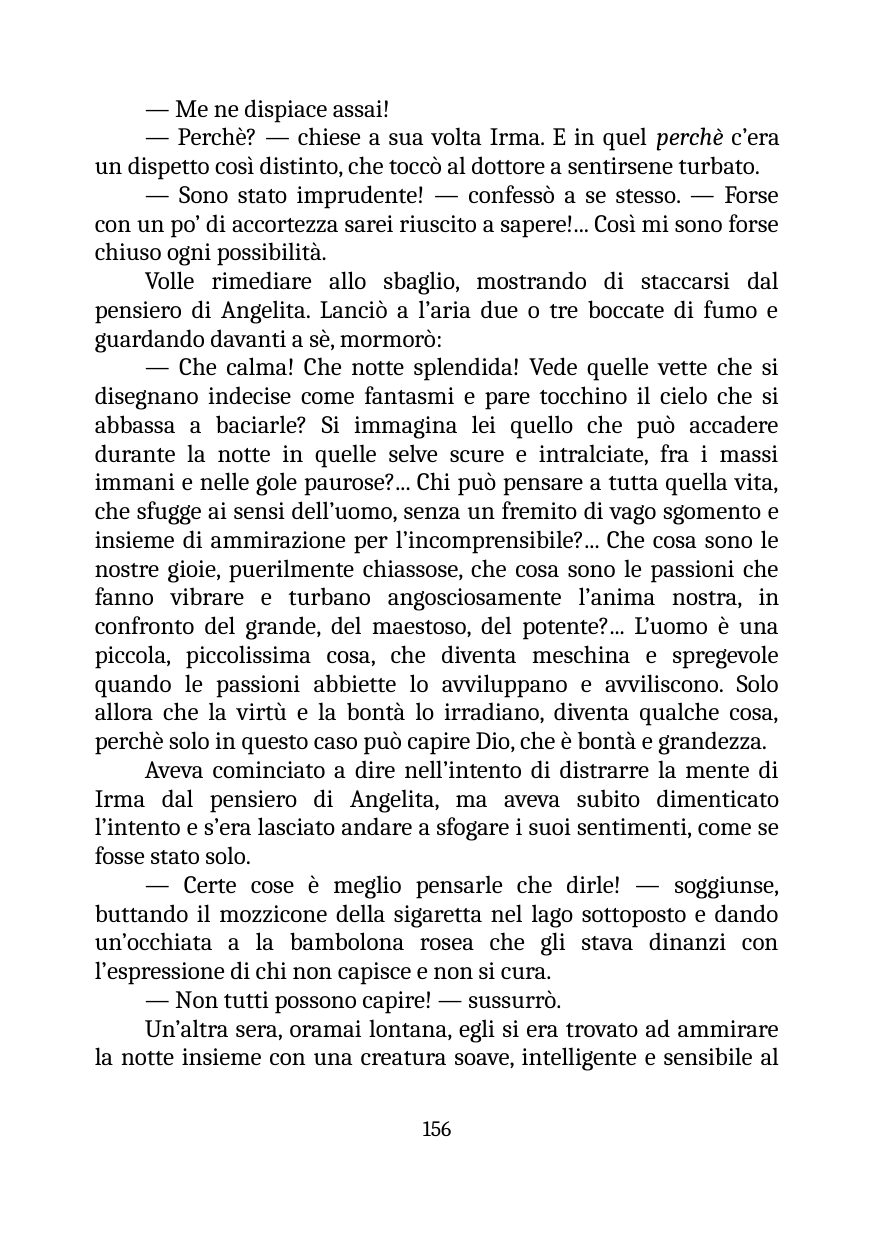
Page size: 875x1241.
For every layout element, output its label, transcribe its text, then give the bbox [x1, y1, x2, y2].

text — Me ne dispiace assai! [94, 94, 779, 123]
text — Sono stato imprudente! — confessò a se stesso. — Forse con un po’ di accortezza sarei riuscito a sapere!... Così mi sono forse chiuso ogni possibilità. [94, 181, 779, 267]
text — Non tutti possono capire! — sussurrò. [94, 986, 779, 1014]
text Un’altra sera, oramai lontana, egli si era trovato ad ammirare la notte insieme con una creatura soave, intelligente e sensibile al [94, 1014, 779, 1072]
text — Certe cose è meglio pensarle che dirle! — soggiunse, buttando il mozzicone della sigaretta nel lago sottoposto e dando un’occhiata a la bambolona rosea che gli stava dinanzi con l’espressione di chi non capisce e non si cura. [94, 871, 779, 986]
text — Perchè? — chiese a sua volta Irma. E in quel perchè c’era un dispetto così distinto, che toccò al dottore a sentirsene turbato. [94, 123, 779, 181]
text — Che calma! Che notte splendida! Vede quelle vette che si disegnano indecise come fantasmi e pare tocchino il cielo che si abbassa a baciarle? Si immagina lei quello che può accadere durante la notte in quelle selve scure e intralciate, fra i massi immani e nelle gole paurose?... Chi può pensare a tutta quella vita, che sfugge ai sensi dell’uomo, senza un fremito di vago sgomento e insieme di ammirazione per l’incomprensibile?... Che cosa sono le nostre gioie, puerilmente chiassose, che cosa sono le passioni che fanno vibrare e turbano angosciosamente l’anima nostra, in confronto del grande, del maestoso, del potente?... L’uomo è una piccola, piccolissima cosa, che diventa meschina e spregevole quando le passioni abbiette lo avviluppano e avviliscono. Solo allora che la virtù e la bontà lo irradiano, diventa qualche cosa, perchè solo in questo caso può capire Dio, che è bontà e grandezza. [94, 353, 779, 756]
text Volle rimediare allo sbaglio, mostrando di staccarsi dal pensiero di Angelita. Lanciò a l’aria due o tre boccate di fumo e guardando davanti a sè, mormorò: [94, 267, 779, 353]
text Aveva cominciato a dire nell’intento di distrarre la mente di Irma dal pensiero di Angelita, ma aveva subito dimenticato l’intento e s’era lasciato andare a sfogare i suoi sentimenti, come se fosse stato solo. [94, 756, 779, 871]
